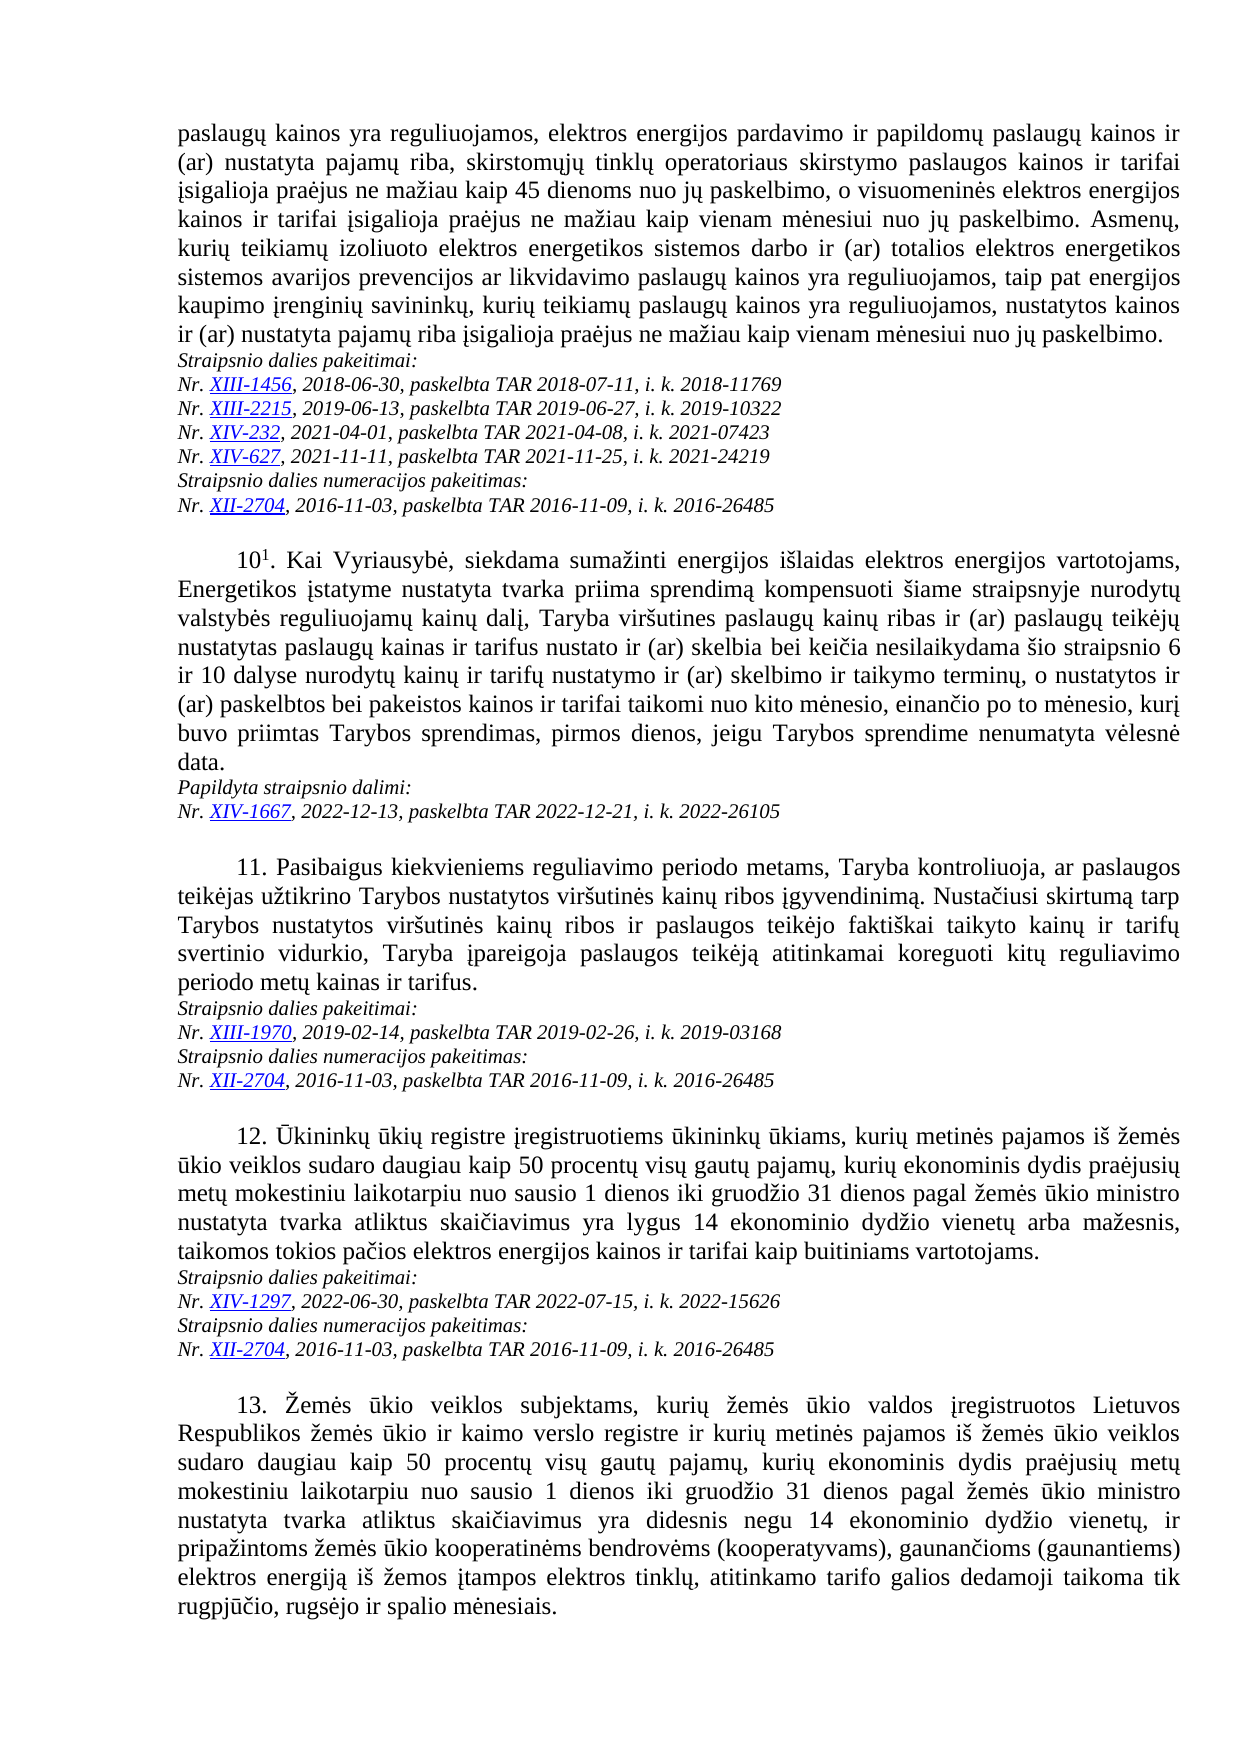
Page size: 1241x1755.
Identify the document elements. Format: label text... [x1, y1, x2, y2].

text Papildyta straipsnio dalimi: [177, 775, 1181, 799]
text Nr. XIII-2215, 2019-06-13, paskelbta TAR 2019-06-27, i. k. 2019-10322 [177, 396, 1181, 420]
text Nr. XIII-1456, 2018-06-30, paskelbta TAR 2018-07-11, i. k. 2018-11769 [177, 372, 1181, 396]
text Nr. XIV-627, 2021-11-11, paskelbta TAR 2021-11-25, i. k. 2021-24219 [177, 444, 1181, 468]
text Straipsnio dalies numeracijos pakeitimas: [177, 1044, 1181, 1068]
text Straipsnio dalies pakeitimai: [177, 996, 1181, 1020]
text paslaugų kainos yra reguliuojamos, elektros energijos pardavimo ir papildomų paslaugų kainos ir (ar) nustatyta pajamų riba, skirstomųjų tinklų operatoriaus skirstymo paslaugos kainos ir tarifai įsigalioja praėjus ne mažiau kaip 45 dienoms nuo jų paskelbimo, o visuomeninės elektros energijos kainos ir tarifai įsigalioja praėjus ne mažiau kaip vienam mėnesiui nuo jų paskelbimo. Asmenų, kurių teikiamų izoliuoto elektros energetikos sistemos darbo ir (ar) totalios elektros energetikos sistemos avarijos prevencijos ar likvidavimo paslaugų kainos yra reguliuojamos, taip pat energijos kaupimo įrenginių savininkų, kurių teikiamų paslaugų kainos yra reguliuojamos, nustatytos kainos ir (ar) nustatyta pajamų riba įsigalioja praėjus ne mažiau kaip vienam mėnesiui nuo jų paskelbimo. [177, 118, 1181, 348]
text Nr. XIV-232, 2021-04-01, paskelbta TAR 2021-04-08, i. k. 2021-07423 [177, 420, 1181, 444]
text Straipsnio dalies numeracijos pakeitimas: [177, 1313, 1181, 1337]
text 101. Kai Vyriausybė, siekdama sumažinti energijos išlaidas elektros energijos vartotojams, Energetikos įstatyme nustatyta tvarka priima sprendimą kompensuoti šiame straipsnyje nurodytų valstybės reguliuojamų kainų dalį, Taryba viršutines paslaugų kainų ribas ir (ar) paslaugų teikėjų nustatytas paslaugų kainas ir tarifus nustato ir (ar) skelbia bei keičia nesilaikydama šio straipsnio 6 ir 10 dalyse nurodytų kainų ir tarifų nustatymo ir (ar) skelbimo ir taikymo terminų, o nustatytos ir (ar) paskelbtos bei pakeistos kainos ir tarifai taikomi nuo kito mėnesio, einančio po to mėnesio, kurį buvo priimtas Tarybos sprendimas, pirmos dienos, jeigu Tarybos sprendime nenumatyta vėlesnė data. [177, 545, 1181, 775]
text 12. Ūkininkų ūkių registre įregistruotiems ūkininkų ūkiams, kurių metinės pajamos iš žemės ūkio veiklos sudaro daugiau kaip 50 procentų visų gautų pajamų, kurių ekonominis dydis praėjusių metų mokestiniu laikotarpiu nuo sausio 1 dienos iki gruodžio 31 dienos pagal žemės ūkio ministro nustatyta tvarka atliktus skaičiavimus yra lygus 14 ekonominio dydžio vienetų arba mažesnis, taikomos tokios pačios elektros energijos kainos ir tarifai kaip buitiniams vartotojams. [177, 1121, 1181, 1265]
text Nr. XII-2704, 2016-11-03, paskelbta TAR 2016-11-09, i. k. 2016-26485 [177, 1337, 1181, 1361]
text Straipsnio dalies pakeitimai: [177, 348, 1181, 372]
text Straipsnio dalies numeracijos pakeitimas: [177, 468, 1181, 492]
text Nr. XIV-1667, 2022-12-13, paskelbta TAR 2022-12-21, i. k. 2022-26105 [177, 799, 1181, 823]
text Nr. XIII-1970, 2019-02-14, paskelbta TAR 2019-02-26, i. k. 2019-03168 [177, 1020, 1181, 1044]
text Nr. XIV-1297, 2022-06-30, paskelbta TAR 2022-07-15, i. k. 2022-15626 [177, 1289, 1181, 1313]
text Nr. XII-2704, 2016-11-03, paskelbta TAR 2016-11-09, i. k. 2016-26485 [177, 1068, 1181, 1092]
text Straipsnio dalies pakeitimai: [177, 1265, 1181, 1289]
text 13. Žemės ūkio veiklos subjektams, kurių žemės ūkio valdos įregistruotos Lietuvos Respublikos žemės ūkio ir kaimo verslo registre ir kurių metinės pajamos iš žemės ūkio veiklos sudaro daugiau kaip 50 procentų visų gautų pajamų, kurių ekonominis dydis praėjusių metų mokestiniu laikotarpiu nuo sausio 1 dienos iki gruodžio 31 dienos pagal žemės ūkio ministro nustatyta tvarka atliktus skaičiavimus yra didesnis negu 14 ekonominio dydžio vienetų, ir pripažintoms žemės ūkio kooperatinėms bendrovėms (kooperatyvams), gaunančioms (gaunantiems) elektros energiją iš žemos įtampos elektros tinklų, atitinkamo tarifo galios dedamoji taikoma tik rugpjūčio, rugsėjo ir spalio mėnesiais. [177, 1390, 1181, 1620]
text 11. Pasibaigus kiekvieniems reguliavimo periodo metams, Taryba kontroliuoja, ar paslaugos teikėjas užtikrino Tarybos nustatytos viršutinės kainų ribos įgyvendinimą. Nustačiusi skirtumą tarp Tarybos nustatytos viršutinės kainų ribos ir paslaugos teikėjo faktiškai taikyto kainų ir tarifų svertinio vidurkio, Taryba įpareigoja paslaugos teikėją atitinkamai koreguoti kitų reguliavimo periodo metų kainas ir tarifus. [177, 852, 1181, 996]
text Nr. XII-2704, 2016-11-03, paskelbta TAR 2016-11-09, i. k. 2016-26485 [177, 492, 1181, 517]
